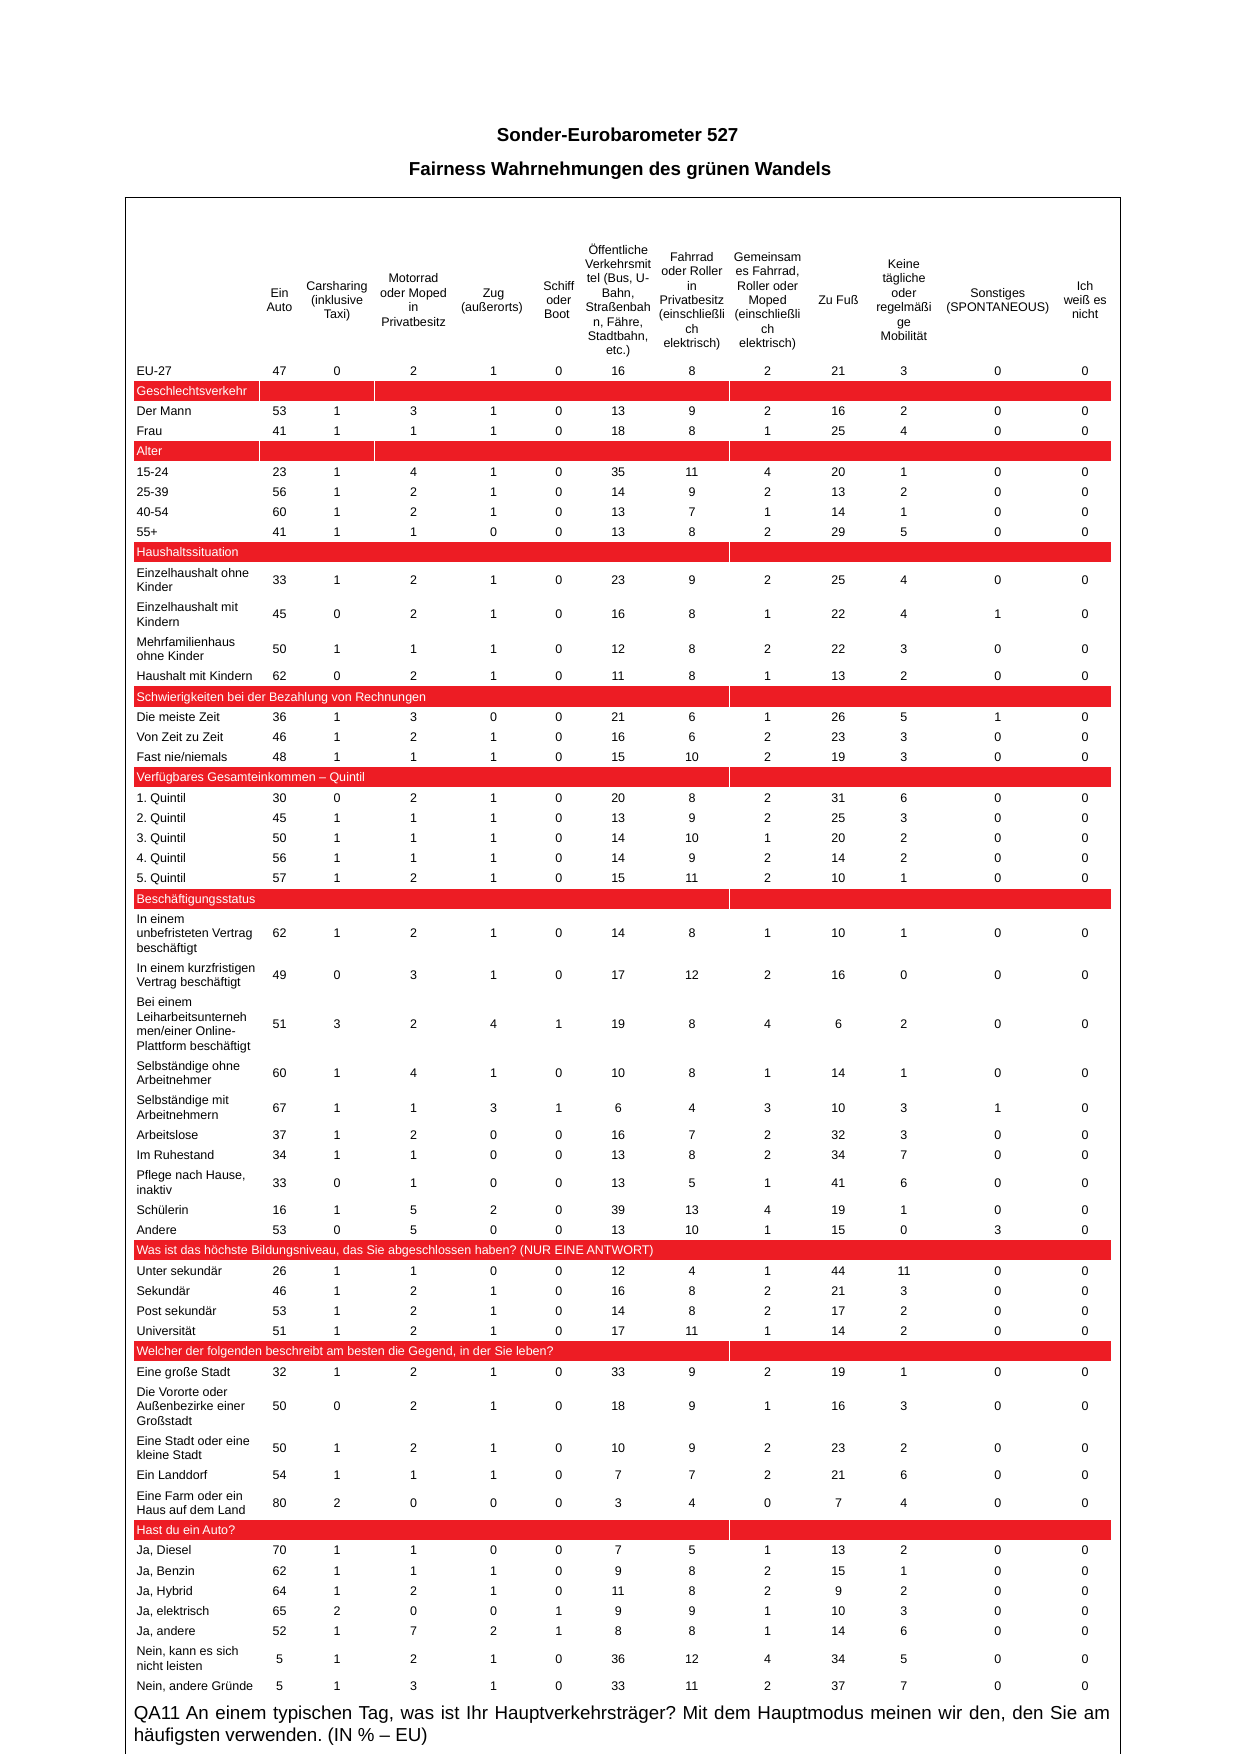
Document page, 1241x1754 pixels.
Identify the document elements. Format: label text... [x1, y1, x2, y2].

table_cell 23 [805, 727, 871, 747]
table_cell 2 [730, 808, 805, 828]
table_cell 0 [535, 1641, 582, 1676]
table_cell 4 [730, 992, 805, 1056]
table_cell 1 [871, 502, 936, 522]
table_cell [654, 542, 729, 562]
table_cell 0 [1059, 1361, 1111, 1382]
table_cell 16 [582, 360, 654, 381]
table_cell 1 [730, 828, 805, 848]
table_cell 0 [452, 522, 535, 542]
table_cell 0 [936, 992, 1059, 1056]
table_cell 0 [1059, 1621, 1111, 1641]
table_cell 2 [375, 1431, 452, 1465]
table_cell 2 [730, 1301, 805, 1321]
table_cell 2 [730, 401, 805, 421]
table_cell [1059, 686, 1111, 707]
table_cell 12 [654, 958, 729, 992]
table_cell 0 [1059, 1090, 1111, 1125]
table_cell 12 [654, 1641, 729, 1676]
table_cell 1 [299, 1090, 374, 1125]
table_cell 8 [654, 360, 729, 381]
table_cell [936, 767, 1059, 787]
table_cell [535, 889, 582, 909]
table_cell [936, 441, 1059, 461]
table_cell 14 [805, 1056, 871, 1090]
table_cell 2 [730, 482, 805, 502]
table_cell 0 [936, 1641, 1059, 1676]
table_header Zu Fuß [805, 240, 871, 360]
table_header Carsharing (inklusive Taxi) [299, 240, 374, 360]
table_cell 0 [1059, 958, 1111, 992]
table_cell 0 [1059, 707, 1111, 727]
table_cell 0 [1059, 1465, 1111, 1485]
table_cell 2 [299, 1485, 374, 1520]
table_cell Selbständige ohne Arbeitnehmer [134, 1056, 259, 1090]
table_cell [805, 441, 871, 461]
table_cell 0 [535, 808, 582, 828]
table_cell 1 [871, 1361, 936, 1382]
table_cell 0 [1059, 563, 1111, 597]
table_cell 0 [936, 421, 1059, 441]
table_cell Frau [134, 421, 259, 441]
table_cell 9 [654, 848, 729, 868]
table_cell 14 [582, 848, 654, 868]
table_cell 41 [260, 421, 299, 441]
table_cell 1 [299, 522, 374, 542]
table_cell 0 [936, 1301, 1059, 1321]
table_cell 36 [260, 707, 299, 727]
table_cell 2 [375, 868, 452, 888]
table_cell 5 [260, 1641, 299, 1676]
table_cell 3 [871, 727, 936, 747]
table_cell 1 [452, 828, 535, 848]
table_cell 0 [1059, 1200, 1111, 1220]
table_cell 2 [375, 1641, 452, 1676]
table_cell 2 [730, 1145, 805, 1165]
table_cell 6 [871, 1465, 936, 1485]
table_cell 46 [260, 727, 299, 747]
table_cell 1 [730, 1621, 805, 1641]
table_cell 2 [375, 1301, 452, 1321]
table_cell 0 [1059, 1165, 1111, 1200]
table_cell 1 [299, 1465, 374, 1485]
table_cell [730, 1520, 805, 1540]
table_cell 0 [936, 1581, 1059, 1601]
table_cell Haushaltssituation [134, 542, 452, 562]
text QA11 An einem typischen Tag, was ist Ihr Hauptverkehrsträger? Mit dem Hauptmodus meinen wir den, den Sie am häufigsten verwenden. (IN % – EU) [133, 1702, 1111, 1745]
table_cell 0 [535, 909, 582, 958]
table_cell [260, 381, 299, 401]
table_cell 0 [936, 1260, 1059, 1281]
table_cell [299, 381, 374, 401]
table_cell 1 [452, 1560, 535, 1581]
table_cell 0 [1059, 1540, 1111, 1560]
table_cell 1 [299, 848, 374, 868]
table_cell 40-54 [134, 502, 259, 522]
table_cell 37 [805, 1676, 871, 1696]
table_cell 0 [535, 958, 582, 992]
table_cell 46 [260, 1281, 299, 1301]
table_cell 6 [582, 1090, 654, 1125]
table_cell Sekundär [134, 1281, 259, 1301]
table_cell 1 [452, 1361, 535, 1382]
table_cell [805, 542, 871, 562]
table_cell 1 [936, 1090, 1059, 1125]
table_cell Bei einem Leiharbeitsunternehmen/einer Online-Plattform beschäftigt [134, 992, 259, 1056]
table_cell 50 [260, 1382, 299, 1431]
table_cell [730, 542, 805, 562]
table_cell 2 [871, 482, 936, 502]
table_cell [654, 381, 729, 401]
table_cell 19 [805, 1200, 871, 1220]
table_cell 0 [936, 828, 1059, 848]
table_cell 3 [871, 1382, 936, 1431]
table_cell 0 [1059, 597, 1111, 632]
table_cell 3 [871, 632, 936, 666]
table_cell 33 [260, 1165, 299, 1200]
table_cell 23 [260, 461, 299, 482]
table_cell [582, 889, 654, 909]
table_cell 0 [1059, 788, 1111, 808]
table_cell 2 [375, 1125, 452, 1145]
table_cell 15 [805, 1560, 871, 1581]
table_cell 21 [582, 707, 654, 727]
table_cell 1 [299, 1621, 374, 1641]
table_cell 0 [1059, 1281, 1111, 1301]
table_cell 7 [654, 1465, 729, 1485]
table_cell [535, 441, 582, 461]
table_cell 45 [260, 597, 299, 632]
table_cell 0 [1059, 1431, 1111, 1465]
table_cell [730, 1341, 805, 1361]
table_cell 18 [582, 421, 654, 441]
table_cell 50 [260, 828, 299, 848]
table_cell 3 [375, 401, 452, 421]
table_cell 11 [582, 666, 654, 686]
table_cell 3 [871, 360, 936, 381]
table_cell 1 [452, 788, 535, 808]
table_cell 0 [535, 1560, 582, 1581]
table_cell 0 [1059, 1581, 1111, 1601]
table_cell 0 [1059, 1382, 1111, 1431]
table_cell 6 [871, 1165, 936, 1200]
table_cell 1 [299, 868, 374, 888]
table_cell Arbeitslose [134, 1125, 259, 1145]
table_cell 8 [654, 421, 729, 441]
table_cell 3 [582, 1485, 654, 1520]
table_header Motorrad oder Moped in Privatbesitz [375, 240, 452, 360]
table_cell 1 [730, 597, 805, 632]
table_cell 25 [805, 421, 871, 441]
table_cell Pflege nach Hause, inaktiv [134, 1165, 259, 1200]
table_cell Verfügbares Gesamteinkommen – Quintil [134, 767, 535, 787]
table_cell 39 [582, 1200, 654, 1220]
table_cell 20 [582, 788, 654, 808]
table_cell [452, 441, 535, 461]
table_cell 8 [654, 909, 729, 958]
table_cell 57 [260, 868, 299, 888]
table_cell 1 [452, 360, 535, 381]
table_cell Ein Landdorf [134, 1465, 259, 1485]
table_cell 9 [654, 482, 729, 502]
table_cell Welcher der folgenden beschreibt am besten die Gegend, in der Sie leben? [134, 1341, 729, 1361]
table_cell 0 [535, 1485, 582, 1520]
table_cell 0 [452, 1485, 535, 1520]
table_cell 33 [582, 1676, 654, 1696]
table_cell [375, 441, 452, 461]
table_cell 0 [535, 522, 582, 542]
table_cell [871, 767, 936, 787]
table_cell 0 [936, 360, 1059, 381]
table_cell 60 [260, 1056, 299, 1090]
table_cell 4. Quintil [134, 848, 259, 868]
table_cell Haushalt mit Kindern [134, 666, 259, 686]
table_cell 5 [654, 1165, 729, 1200]
table_cell 0 [535, 1260, 582, 1281]
table_cell 16 [582, 597, 654, 632]
table_cell 16 [582, 727, 654, 747]
table_cell 14 [805, 1321, 871, 1341]
table_cell [730, 441, 805, 461]
table_cell 13 [582, 502, 654, 522]
table_cell 34 [805, 1145, 871, 1165]
table_cell 18 [582, 1382, 654, 1431]
table_cell 0 [1059, 727, 1111, 747]
table_cell 11 [654, 461, 729, 482]
table_cell [452, 381, 535, 401]
table_cell 0 [1059, 502, 1111, 522]
table_cell Was ist das höchste Bildungsniveau, das Sie abgeschlossen haben? (NUR EINE ANTWORT) [134, 1240, 805, 1260]
table_cell 3 [730, 1090, 805, 1125]
table_cell 8 [654, 1281, 729, 1301]
table_cell 56 [260, 482, 299, 502]
table_cell 0 [936, 1465, 1059, 1485]
table_cell Geschlechtsverkehr [134, 381, 259, 401]
table_cell 8 [654, 597, 729, 632]
table_cell Schülerin [134, 1200, 259, 1220]
table_cell [1059, 1240, 1111, 1260]
table_cell 0 [936, 1676, 1059, 1696]
table_cell 30 [260, 788, 299, 808]
table_cell 0 [1059, 1125, 1111, 1145]
table_cell 9 [654, 563, 729, 597]
table_cell 8 [654, 992, 729, 1056]
table_cell 1 [730, 1382, 805, 1431]
table_cell 2 [730, 868, 805, 888]
table_cell [871, 542, 936, 562]
table_cell 9 [654, 1601, 729, 1621]
table_cell 6 [871, 788, 936, 808]
table_cell 3 [299, 992, 374, 1056]
table_cell 13 [805, 1540, 871, 1560]
table_cell 3 [871, 747, 936, 767]
table_cell Ja, elektrisch [134, 1601, 259, 1621]
table_cell [871, 441, 936, 461]
table_cell Die meiste Zeit [134, 707, 259, 727]
table_cell Eine Stadt oder eine kleine Stadt [134, 1431, 259, 1465]
table_cell [730, 889, 805, 909]
table_cell 2 [730, 727, 805, 747]
table_cell Post sekundär [134, 1301, 259, 1321]
table_cell 4 [730, 1641, 805, 1676]
table_cell 51 [260, 1321, 299, 1341]
table_cell 9 [582, 1601, 654, 1621]
table_cell 2 [375, 1581, 452, 1601]
table_cell 1 [375, 848, 452, 868]
table_cell [1059, 889, 1111, 909]
table_cell Andere [134, 1220, 259, 1240]
table_cell 0 [936, 848, 1059, 868]
table_cell 0 [1059, 1145, 1111, 1165]
table_cell 13 [582, 1165, 654, 1200]
table_cell 3 [452, 1090, 535, 1125]
table_cell 2 [871, 666, 936, 686]
table_cell 2 [730, 360, 805, 381]
table_cell 0 [1059, 1641, 1111, 1676]
table_cell 16 [582, 1281, 654, 1301]
table_cell 17 [805, 1301, 871, 1321]
table_cell 2 [730, 848, 805, 868]
table_cell 14 [582, 909, 654, 958]
table_cell 13 [805, 482, 871, 502]
table_cell 0 [535, 597, 582, 632]
table_cell 2 [871, 1581, 936, 1601]
table_cell 0 [936, 1321, 1059, 1341]
table_cell 0 [535, 421, 582, 441]
table_cell [260, 441, 299, 461]
table_cell 1 [871, 909, 936, 958]
table_cell 1 [730, 1260, 805, 1281]
table_cell 33 [582, 1361, 654, 1382]
table_cell 0 [1059, 1485, 1111, 1520]
table_cell 1 [452, 1382, 535, 1431]
table_cell 5 [871, 1641, 936, 1676]
table_cell 22 [805, 632, 871, 666]
table_cell 6 [654, 707, 729, 727]
table_cell [535, 767, 582, 787]
table_cell 0 [299, 1165, 374, 1200]
table_cell [535, 381, 582, 401]
table_cell 15-24 [134, 461, 259, 482]
table_cell 48 [260, 747, 299, 767]
table_cell [871, 1341, 936, 1361]
table_cell 0 [1059, 360, 1111, 381]
table_cell 0 [535, 1676, 582, 1696]
table_cell 1 [299, 1581, 374, 1601]
table_cell 0 [936, 1200, 1059, 1220]
table_cell 8 [654, 1056, 729, 1090]
table_cell 0 [936, 1056, 1059, 1090]
table_cell 1 [452, 461, 535, 482]
table_cell 0 [936, 1382, 1059, 1431]
table_cell 49 [260, 958, 299, 992]
table_header Gemeinsames Fahrrad, Roller oder Moped (einschließlich elektrisch) [730, 240, 805, 360]
table_cell [654, 441, 729, 461]
table_cell 56 [260, 848, 299, 868]
table_cell 9 [654, 401, 729, 421]
table_cell 0 [535, 632, 582, 666]
table_cell 2 [730, 1581, 805, 1601]
table_cell 2 [730, 1125, 805, 1145]
table_cell 0 [452, 1125, 535, 1145]
table_cell [871, 889, 936, 909]
table_cell 1 [730, 1220, 805, 1240]
table_cell [582, 1520, 654, 1540]
table_cell 31 [805, 788, 871, 808]
table_cell 7 [582, 1540, 654, 1560]
table_cell 2 [375, 563, 452, 597]
table_cell 25-39 [134, 482, 259, 502]
table_header Zug (außerorts) [452, 240, 535, 360]
table_cell 6 [871, 1621, 936, 1641]
table_cell Mehrfamilienhaus ohne Kinder [134, 632, 259, 666]
table_cell 16 [805, 1382, 871, 1431]
table_cell 0 [1059, 522, 1111, 542]
table_cell 0 [1059, 461, 1111, 482]
table_cell 2 [871, 1321, 936, 1341]
table_cell 0 [730, 1485, 805, 1520]
table_cell 3 [871, 1281, 936, 1301]
table_cell 70 [260, 1540, 299, 1560]
table_cell 3 [871, 1125, 936, 1145]
table_cell 1 [730, 707, 805, 727]
table_cell 0 [535, 401, 582, 421]
table_cell 44 [805, 1260, 871, 1281]
table_cell 1 [535, 992, 582, 1056]
table_cell 1 [452, 482, 535, 502]
table_cell 0 [1059, 1601, 1111, 1621]
table_cell 4 [871, 421, 936, 441]
table_cell 11 [871, 1260, 936, 1281]
table_cell 9 [582, 1560, 654, 1581]
table_cell [582, 441, 654, 461]
table_cell 1 [299, 1431, 374, 1465]
table_cell 5 [871, 707, 936, 727]
table_cell 3 [375, 1676, 452, 1696]
table_cell 2 [375, 909, 452, 958]
table_cell 1 [299, 1125, 374, 1145]
table_cell 0 [452, 707, 535, 727]
table_cell 4 [654, 1485, 729, 1520]
table_cell Von Zeit zu Zeit [134, 727, 259, 747]
table_cell 0 [1059, 747, 1111, 767]
table_cell 2 [730, 1465, 805, 1485]
table_cell 0 [535, 1301, 582, 1321]
table_cell 26 [805, 707, 871, 727]
table_cell 11 [654, 1676, 729, 1696]
table_cell 15 [582, 868, 654, 888]
table_header Sonstiges (SPONTANEOUS) [936, 240, 1059, 360]
table_cell 8 [654, 632, 729, 666]
table_cell [582, 381, 654, 401]
table_cell 0 [535, 502, 582, 522]
table_cell 2 [375, 360, 452, 381]
table_cell 65 [260, 1601, 299, 1621]
table_cell 51 [260, 992, 299, 1056]
table_cell 9 [654, 808, 729, 828]
table_cell 14 [805, 1621, 871, 1641]
table_cell 41 [260, 522, 299, 542]
table_cell 4 [375, 1056, 452, 1090]
table_cell 0 [375, 1601, 452, 1621]
table_cell 0 [936, 1361, 1059, 1382]
table_cell 53 [260, 1301, 299, 1321]
table_cell 1 [299, 909, 374, 958]
table_cell 45 [260, 808, 299, 828]
table_cell 1 [871, 1056, 936, 1090]
table_cell 0 [1059, 848, 1111, 868]
table_cell 2 [375, 666, 452, 686]
table_cell [1059, 767, 1111, 787]
table_cell 1 [452, 1321, 535, 1341]
table_cell 5 [375, 1220, 452, 1240]
table_cell 1 [730, 666, 805, 686]
table_cell 0 [936, 1621, 1059, 1641]
table_cell 3 [375, 958, 452, 992]
table_cell 1 [452, 401, 535, 421]
table_cell 7 [871, 1145, 936, 1165]
table_cell Einzelhaushalt mit Kindern [134, 597, 259, 632]
table_cell 0 [936, 401, 1059, 421]
table_cell 1 [452, 563, 535, 597]
table_cell 12 [582, 632, 654, 666]
table_cell 10 [582, 1056, 654, 1090]
table_cell 25 [805, 563, 871, 597]
table_cell [1059, 1520, 1111, 1540]
table_cell 0 [936, 1165, 1059, 1200]
table_cell 21 [805, 1465, 871, 1485]
table_cell 1 [375, 828, 452, 848]
table_cell 0 [535, 828, 582, 848]
table_cell 1 [375, 808, 452, 828]
table_cell 0 [1059, 868, 1111, 888]
table_cell 0 [1059, 1676, 1111, 1696]
table_cell 0 [299, 1220, 374, 1240]
table_cell 0 [936, 632, 1059, 666]
table_cell 1 [871, 1200, 936, 1220]
table_cell 2 [375, 482, 452, 502]
table_cell 2 [730, 958, 805, 992]
table_cell 8 [582, 1621, 654, 1641]
table_cell 10 [805, 1090, 871, 1125]
table_cell [805, 1240, 871, 1260]
table_cell 15 [805, 1220, 871, 1240]
table_cell Nein, kann es sich nicht leisten [134, 1641, 259, 1676]
table_cell 1 [936, 707, 1059, 727]
table_cell Der Mann [134, 401, 259, 421]
table_cell Unter sekundär [134, 1260, 259, 1281]
table_cell 6 [805, 992, 871, 1056]
table_cell 25 [805, 808, 871, 828]
table_cell 7 [654, 502, 729, 522]
table_cell 2 [730, 1560, 805, 1581]
table_cell 0 [535, 1220, 582, 1240]
table_cell Eine große Stadt [134, 1361, 259, 1382]
table_cell 1 [299, 1056, 374, 1090]
table_cell 4 [654, 1090, 729, 1125]
table_cell 4 [871, 563, 936, 597]
table_cell 9 [654, 1431, 729, 1465]
table_cell [654, 686, 729, 707]
table_cell Eine Farm oder ein Haus auf dem Land [134, 1485, 259, 1520]
table_cell 0 [936, 909, 1059, 958]
table_cell 1 [730, 1540, 805, 1560]
table_cell 1 [452, 1301, 535, 1321]
table_cell 19 [805, 747, 871, 767]
table_cell 2 [871, 1301, 936, 1321]
table_cell 10 [805, 909, 871, 958]
table_cell 0 [535, 747, 582, 767]
table_cell 16 [260, 1200, 299, 1220]
table_cell [1059, 381, 1111, 401]
table_cell 7 [871, 1676, 936, 1696]
table_cell 0 [1059, 1260, 1111, 1281]
table_cell [1059, 542, 1111, 562]
table_cell 0 [1059, 421, 1111, 441]
table_cell 0 [1059, 482, 1111, 502]
table_cell 1 [871, 1560, 936, 1581]
table_cell Ja, andere [134, 1621, 259, 1641]
table_cell 2 [871, 401, 936, 421]
table_cell 2 [871, 1540, 936, 1560]
table_cell 20 [805, 461, 871, 482]
table_cell In einem unbefristeten Vertrag beschäftigt [134, 909, 259, 958]
table_cell 0 [452, 1540, 535, 1560]
table_cell 1 [299, 1281, 374, 1301]
table_cell 23 [805, 1431, 871, 1465]
table_header Ich weiß es nicht [1059, 240, 1111, 360]
table_cell 1 [452, 1431, 535, 1465]
table_cell 0 [1059, 992, 1111, 1056]
table_cell 0 [535, 1165, 582, 1200]
table_cell 14 [582, 828, 654, 848]
table_cell 1 [299, 747, 374, 767]
table_cell 1 [535, 1621, 582, 1641]
table_cell 13 [582, 522, 654, 542]
table_cell 0 [535, 727, 582, 747]
table_header Öffentliche Verkehrsmittel (Bus, U-Bahn, Straßenbahn, Fähre, Stadtbahn, etc.) [582, 240, 654, 360]
table_cell 1 [299, 1641, 374, 1676]
table_cell 1 [299, 632, 374, 666]
table_cell 1 [299, 482, 374, 502]
table_cell 47 [260, 360, 299, 381]
table_cell 0 [299, 1382, 374, 1431]
table_cell 32 [260, 1361, 299, 1382]
table_cell 2 [375, 992, 452, 1056]
table_cell 2 [730, 563, 805, 597]
table_cell 62 [260, 1560, 299, 1581]
table_cell [936, 1341, 1059, 1361]
table_cell 4 [452, 992, 535, 1056]
table_cell Fast nie/niemals [134, 747, 259, 767]
table_cell 3 [871, 1601, 936, 1621]
table_cell 11 [654, 868, 729, 888]
table_cell 1 [299, 1676, 374, 1696]
table_cell 9 [654, 1382, 729, 1431]
table_cell 14 [582, 1301, 654, 1321]
table_cell 3 [871, 808, 936, 828]
table_cell 0 [1059, 828, 1111, 848]
table_cell 0 [535, 1321, 582, 1341]
table_cell 0 [1059, 401, 1111, 421]
table_cell 1 [375, 1165, 452, 1200]
table_cell 14 [805, 848, 871, 868]
table_cell 1 [452, 1056, 535, 1090]
table_cell 1 [452, 958, 535, 992]
table_cell 0 [452, 1145, 535, 1165]
table_cell 6 [654, 727, 729, 747]
table_cell 8 [654, 522, 729, 542]
table_cell 13 [582, 1145, 654, 1165]
table_cell [936, 889, 1059, 909]
table_cell Selbständige mit Arbeitnehmern [134, 1090, 259, 1125]
table_cell 55+ [134, 522, 259, 542]
table_cell 0 [535, 1281, 582, 1301]
table_cell 2 [730, 1431, 805, 1465]
table_cell 1 [299, 1145, 374, 1165]
table_cell 1 [871, 868, 936, 888]
table_cell 0 [936, 727, 1059, 747]
table_cell 1 [299, 828, 374, 848]
table_cell 0 [299, 597, 374, 632]
table_cell [452, 542, 535, 562]
table_cell 2 [375, 1361, 452, 1382]
table_header Ein Auto [260, 240, 299, 360]
table_cell [805, 767, 871, 787]
table_cell 8 [654, 1621, 729, 1641]
table_cell 1 [299, 401, 374, 421]
table_cell 8 [654, 666, 729, 686]
table_cell 0 [535, 707, 582, 727]
table_cell Einzelhaushalt ohne Kinder [134, 563, 259, 597]
table_cell 1 [730, 1165, 805, 1200]
table_cell 3 [375, 707, 452, 727]
table_cell 1 [452, 848, 535, 868]
table_cell 1 [452, 421, 535, 441]
table_cell [299, 441, 374, 461]
table_cell 19 [582, 992, 654, 1056]
table_cell 2 [730, 747, 805, 767]
table_header Keine tägliche oder regelmäßige Mobilität [871, 240, 936, 360]
table_cell 1 [375, 1145, 452, 1165]
table_cell 0 [936, 1601, 1059, 1621]
table_cell 0 [452, 1260, 535, 1281]
table_cell 0 [936, 1540, 1059, 1560]
table_cell [535, 686, 582, 707]
table_cell 32 [805, 1125, 871, 1145]
table_cell 5 [871, 522, 936, 542]
table_cell 1 [730, 1321, 805, 1341]
table_cell 0 [1059, 1056, 1111, 1090]
table_cell [936, 1520, 1059, 1540]
table_cell 13 [582, 808, 654, 828]
table_cell 0 [535, 1382, 582, 1431]
table_cell 0 [936, 502, 1059, 522]
table_cell 1 [299, 808, 374, 828]
table_cell 1 [299, 707, 374, 727]
table_cell 53 [260, 1220, 299, 1240]
table_cell 2 [452, 1200, 535, 1220]
table_cell 23 [582, 563, 654, 597]
table_cell 0 [535, 360, 582, 381]
table_cell 1 [452, 502, 535, 522]
table_cell 13 [805, 666, 871, 686]
table_cell 0 [1059, 1560, 1111, 1581]
table_cell 0 [535, 1465, 582, 1485]
table_cell 1 [730, 502, 805, 522]
table_cell 11 [654, 1321, 729, 1341]
table_cell 62 [260, 909, 299, 958]
table_cell [936, 381, 1059, 401]
table_cell 1 [452, 909, 535, 958]
table_cell 3 [871, 1090, 936, 1125]
table_cell 0 [1059, 632, 1111, 666]
table_cell 10 [582, 1431, 654, 1465]
table_cell [805, 889, 871, 909]
table_cell 0 [936, 868, 1059, 888]
table_cell 5 [375, 1200, 452, 1220]
table_cell 14 [582, 482, 654, 502]
table_cell 0 [936, 461, 1059, 482]
table_cell 4 [730, 1200, 805, 1220]
table_cell 2 [871, 848, 936, 868]
table_cell 0 [535, 848, 582, 868]
table_cell 1 [299, 1301, 374, 1321]
table_cell Ja, Benzin [134, 1560, 259, 1581]
table_cell [582, 767, 654, 787]
table_cell 0 [936, 1281, 1059, 1301]
table_cell 53 [260, 401, 299, 421]
table_cell 52 [260, 1621, 299, 1641]
table_cell 1 [452, 632, 535, 666]
table_cell In einem kurzfristigen Vertrag beschäftigt [134, 958, 259, 992]
table_cell 1 [452, 727, 535, 747]
table_cell [1059, 441, 1111, 461]
table_cell 29 [805, 522, 871, 542]
table_cell 0 [1059, 808, 1111, 828]
table_cell 2 [375, 727, 452, 747]
table_cell 4 [654, 1260, 729, 1281]
table_cell 0 [535, 868, 582, 888]
table_cell 34 [805, 1641, 871, 1676]
table_cell 41 [805, 1165, 871, 1200]
table_cell 0 [535, 1056, 582, 1090]
table_cell 3 [936, 1220, 1059, 1240]
table_cell 5. Quintil [134, 868, 259, 888]
table_cell 14 [805, 502, 871, 522]
table_cell 0 [936, 1125, 1059, 1145]
table_cell 0 [936, 482, 1059, 502]
table_cell 20 [805, 828, 871, 848]
table_cell 12 [582, 1260, 654, 1281]
table_cell 10 [654, 747, 729, 767]
table_cell 2 [730, 1281, 805, 1301]
table_cell 1 [452, 747, 535, 767]
table_cell [805, 381, 871, 401]
table_cell 64 [260, 1581, 299, 1601]
table_cell 0 [299, 958, 374, 992]
table_cell 0 [535, 563, 582, 597]
table_cell 1 [299, 461, 374, 482]
table_cell 1 [452, 1281, 535, 1301]
table_cell 1 [535, 1601, 582, 1621]
table_cell 7 [805, 1485, 871, 1520]
table_cell 1 [375, 632, 452, 666]
table_cell Schwierigkeiten bei der Bezahlung von Rechnungen [134, 686, 535, 707]
table_cell 0 [936, 666, 1059, 686]
table_cell 0 [936, 1145, 1059, 1165]
table_cell [936, 686, 1059, 707]
table_cell 0 [936, 958, 1059, 992]
table_cell 4 [375, 461, 452, 482]
table_cell 62 [260, 666, 299, 686]
table_cell 1 [730, 909, 805, 958]
table_cell 1 [375, 1465, 452, 1485]
table_cell 1 [299, 563, 374, 597]
table_cell 2 [375, 597, 452, 632]
table_cell [936, 1240, 1059, 1260]
table_cell 10 [654, 828, 729, 848]
table_cell Die Vororte oder Außenbezirke einer Großstadt [134, 1382, 259, 1431]
table_cell 0 [535, 1361, 582, 1382]
table_cell [805, 1520, 871, 1540]
table_cell 0 [936, 788, 1059, 808]
table_cell 17 [582, 1321, 654, 1341]
table_cell 36 [582, 1641, 654, 1676]
table_cell 0 [535, 1200, 582, 1220]
table_cell 34 [260, 1145, 299, 1165]
table_cell Ja, Diesel [134, 1540, 259, 1560]
table_cell 2 [730, 1361, 805, 1382]
table_cell 1 [730, 1601, 805, 1621]
table_cell Beschäftigungsstatus [134, 889, 535, 909]
table_cell 2. Quintil [134, 808, 259, 828]
table_cell [730, 686, 805, 707]
table_cell [582, 542, 654, 562]
table_cell 2 [871, 1431, 936, 1465]
table_cell 1 [375, 1260, 452, 1281]
table_cell 19 [805, 1361, 871, 1382]
table_cell [654, 889, 729, 909]
table_cell 0 [936, 563, 1059, 597]
table_cell [871, 1520, 936, 1540]
table_cell 3. Quintil [134, 828, 259, 848]
table_cell 2 [871, 828, 936, 848]
table_cell 1 [375, 421, 452, 441]
table_cell 37 [260, 1125, 299, 1145]
table_cell 0 [1059, 1220, 1111, 1240]
table_cell 2 [375, 1382, 452, 1431]
table_cell 5 [260, 1676, 299, 1696]
table_cell 50 [260, 632, 299, 666]
table_header Fahrrad oder Roller in Privatbesitz (einschließlich elektrisch) [654, 240, 729, 360]
table_cell 0 [299, 788, 374, 808]
table_cell 1 [375, 1560, 452, 1581]
table_cell 1 [299, 421, 374, 441]
table_cell 67 [260, 1090, 299, 1125]
table_cell [805, 686, 871, 707]
table_cell Nein, andere Gründe [134, 1676, 259, 1696]
table_cell 0 [1059, 1321, 1111, 1341]
table_cell 1 [299, 1540, 374, 1560]
table_cell 33 [260, 563, 299, 597]
table_cell 1 [299, 1361, 374, 1382]
table_cell 0 [1059, 1301, 1111, 1321]
table_cell 0 [452, 1220, 535, 1240]
table_cell 1 [452, 1465, 535, 1485]
table_cell 9 [654, 1361, 729, 1382]
table_cell [871, 381, 936, 401]
table_cell [654, 1520, 729, 1540]
table_cell 54 [260, 1465, 299, 1485]
table_cell 1 [452, 1676, 535, 1696]
table_cell 21 [805, 360, 871, 381]
table_cell [654, 767, 729, 787]
table_cell 2 [730, 788, 805, 808]
table_cell 13 [582, 401, 654, 421]
table_cell 26 [260, 1260, 299, 1281]
table_cell 4 [730, 461, 805, 482]
table_cell 2 [375, 1321, 452, 1341]
table_cell 10 [805, 868, 871, 888]
table_cell 1 [299, 1321, 374, 1341]
table_cell 0 [375, 1485, 452, 1520]
table_cell [871, 1240, 936, 1260]
table_cell 1 [871, 461, 936, 482]
table_cell [730, 767, 805, 787]
table_cell 2 [730, 1676, 805, 1696]
table_cell 11 [582, 1581, 654, 1601]
table_cell 7 [654, 1125, 729, 1145]
table_cell 2 [375, 788, 452, 808]
table_cell 50 [260, 1431, 299, 1465]
table_cell 0 [936, 1431, 1059, 1465]
table_cell 0 [535, 1581, 582, 1601]
table_cell 0 [871, 958, 936, 992]
table_cell 8 [654, 1581, 729, 1601]
table_cell Im Ruhestand [134, 1145, 259, 1165]
table_cell 0 [535, 1145, 582, 1165]
table_cell 2 [375, 1281, 452, 1301]
table_cell 0 [535, 1125, 582, 1145]
table_cell 1 [730, 421, 805, 441]
table_cell 1 [299, 1560, 374, 1581]
table_cell 0 [535, 461, 582, 482]
table_cell 4 [871, 1485, 936, 1520]
table_cell 17 [582, 958, 654, 992]
table_cell 21 [805, 1281, 871, 1301]
table_cell 0 [936, 1485, 1059, 1520]
table_cell 1 [452, 666, 535, 686]
table_cell 8 [654, 1301, 729, 1321]
table_cell 0 [936, 1560, 1059, 1581]
table_cell 0 [1059, 909, 1111, 958]
table_cell 80 [260, 1485, 299, 1520]
table_cell 1 [375, 1090, 452, 1125]
table_cell [936, 542, 1059, 562]
table_cell 0 [535, 1540, 582, 1560]
table_cell 0 [299, 360, 374, 381]
table_cell 1 [375, 747, 452, 767]
table_cell 1 [375, 1540, 452, 1560]
table_cell 1 [452, 868, 535, 888]
table_cell 1 [452, 1581, 535, 1601]
table_cell 60 [260, 502, 299, 522]
table_cell 15 [582, 747, 654, 767]
table_cell 13 [654, 1200, 729, 1220]
table_cell 1 [452, 597, 535, 632]
table_cell 8 [654, 788, 729, 808]
table_cell [805, 1341, 871, 1361]
table_cell 2 [375, 502, 452, 522]
table_cell 7 [582, 1465, 654, 1485]
table_cell 1 [299, 1200, 374, 1220]
table_cell 16 [805, 958, 871, 992]
table_cell 4 [871, 597, 936, 632]
table_cell 2 [299, 1601, 374, 1621]
table_cell 9 [805, 1581, 871, 1601]
table_cell 22 [805, 597, 871, 632]
table_cell 1 [299, 727, 374, 747]
table_cell 2 [730, 632, 805, 666]
table_cell 2 [730, 522, 805, 542]
table_cell 13 [582, 1220, 654, 1240]
table_cell 8 [654, 1560, 729, 1581]
table_cell Ja, Hybrid [134, 1581, 259, 1601]
table_cell [730, 381, 805, 401]
table_cell 1. Quintil [134, 788, 259, 808]
table_cell [375, 381, 452, 401]
table_cell 0 [535, 666, 582, 686]
table_cell Universität [134, 1321, 259, 1341]
table_cell 0 [452, 1165, 535, 1200]
table_cell 1 [452, 808, 535, 828]
table_cell 5 [654, 1540, 729, 1560]
table_cell 0 [535, 1431, 582, 1465]
table_cell 8 [654, 1145, 729, 1165]
table_cell [535, 542, 582, 562]
table_cell [1059, 1341, 1111, 1361]
table_cell [535, 1520, 582, 1540]
table_cell 0 [452, 1601, 535, 1621]
table_cell 7 [375, 1621, 452, 1641]
table_cell 2 [452, 1621, 535, 1641]
table_cell Hast du ein Auto? [134, 1520, 535, 1540]
table_cell 1 [299, 502, 374, 522]
table_cell 0 [936, 808, 1059, 828]
table_cell 0 [1059, 666, 1111, 686]
table_cell 16 [582, 1125, 654, 1145]
table_cell [582, 686, 654, 707]
table_cell 2 [871, 992, 936, 1056]
table_cell 0 [299, 666, 374, 686]
table_cell 0 [535, 482, 582, 502]
table_cell 16 [805, 401, 871, 421]
table_cell 1 [375, 522, 452, 542]
table_cell 1 [452, 1641, 535, 1676]
table_cell Alter [134, 441, 259, 461]
table_cell 1 [299, 1260, 374, 1281]
table_cell [871, 686, 936, 707]
table_cell 0 [535, 788, 582, 808]
table_cell 1 [936, 597, 1059, 632]
table_cell 35 [582, 461, 654, 482]
table_cell 10 [654, 1220, 729, 1240]
table_cell 1 [535, 1090, 582, 1125]
table_header Schiff oder Boot [535, 240, 582, 360]
table_cell 0 [936, 522, 1059, 542]
table_cell 10 [805, 1601, 871, 1621]
table_cell 1 [730, 1056, 805, 1090]
table_cell 0 [871, 1220, 936, 1240]
table_header [134, 240, 259, 360]
table_cell 0 [936, 747, 1059, 767]
table_cell EU-27 [134, 360, 259, 381]
